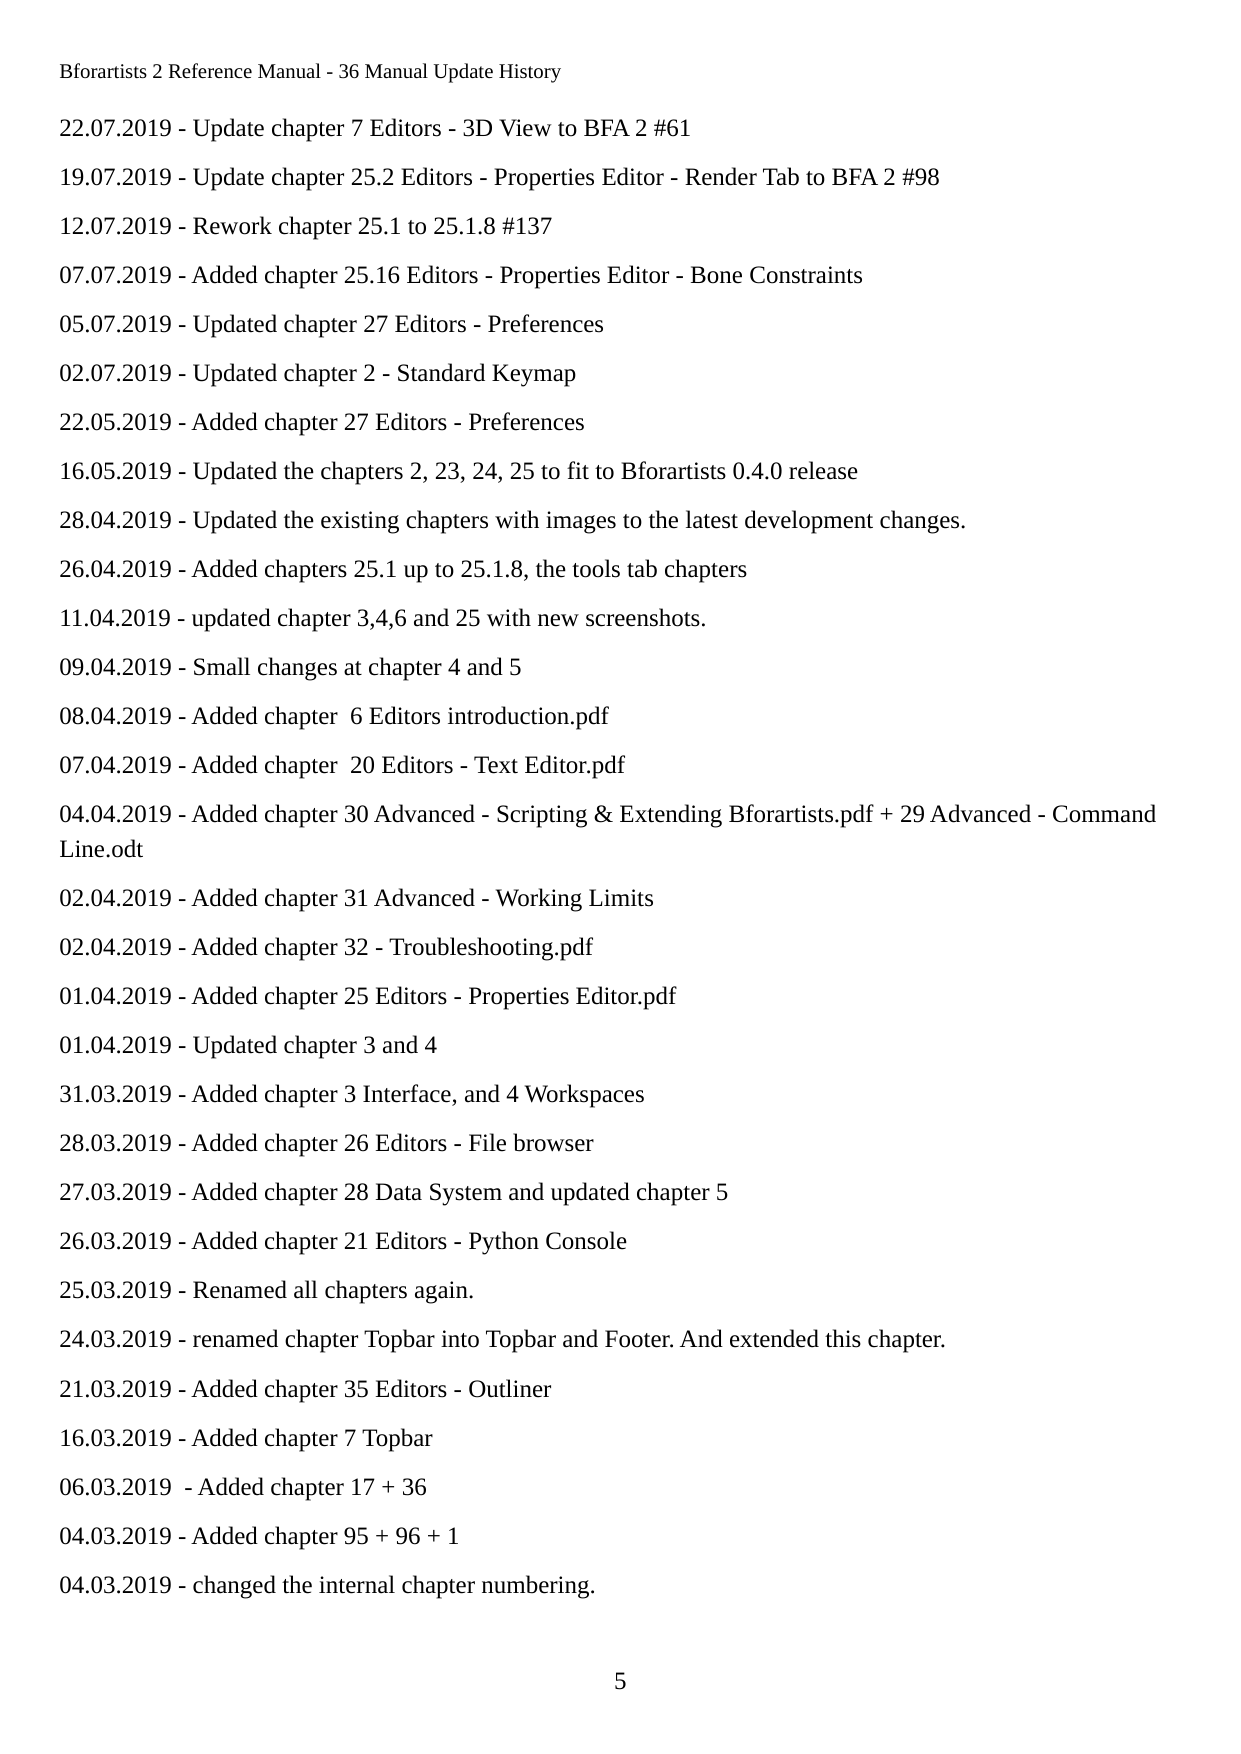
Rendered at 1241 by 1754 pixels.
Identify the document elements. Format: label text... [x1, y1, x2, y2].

text 22.05.2019 - Added chapter 27 Editors - Preferences [59, 407, 1181, 436]
text 09.04.2019 - Small changes at chapter 4 and 5 [59, 652, 1181, 681]
text 27.03.2019 - Added chapter 28 Data System and updated chapter 5 [59, 1177, 1181, 1206]
text 04.03.2019 - Added chapter 95 + 96 + 1 [59, 1521, 1181, 1549]
text 06.03.2019 - Added chapter 17 + 36 [59, 1472, 1181, 1501]
text 08.04.2019 - Added chapter 6 Editors introduction.pdf [59, 701, 1181, 730]
text 28.04.2019 - Updated the existing chapters with images to the latest development changes. [59, 505, 1181, 534]
text 28.03.2019 - Added chapter 26 Editors - File browser [59, 1128, 1181, 1157]
text 07.04.2019 - Added chapter 20 Editors - Text Editor.pdf [59, 750, 1181, 779]
text 01.04.2019 - Updated chapter 3 and 4 [59, 1030, 1181, 1059]
text 25.03.2019 - Renamed all chapters again. [59, 1276, 1181, 1304]
text 19.07.2019 - Update chapter 25.2 Editors - Properties Editor - Render Tab to BFA 2 #98 [59, 162, 1181, 190]
text 02.07.2019 - Updated chapter 2 - Standard Keymap [59, 358, 1181, 387]
text 11.04.2019 - updated chapter 3,4,6 and 25 with new screenshots. [59, 603, 1181, 632]
text 07.07.2019 - Added chapter 25.16 Editors - Properties Editor - Bone Constraints [59, 260, 1181, 288]
text 01.04.2019 - Added chapter 25 Editors - Properties Editor.pdf [59, 981, 1181, 1010]
text 21.03.2019 - Added chapter 35 Editors - Outliner [59, 1374, 1181, 1402]
text 26.03.2019 - Added chapter 21 Editors - Python Console [59, 1226, 1181, 1255]
text 31.03.2019 - Added chapter 3 Interface, and 4 Workspaces [59, 1079, 1181, 1108]
text 02.04.2019 - Added chapter 31 Advanced - Working Limits [59, 883, 1181, 912]
text 12.07.2019 - Rework chapter 25.1 to 25.1.8 #137 [59, 211, 1181, 239]
text 04.03.2019 - changed the internal chapter numbering. [59, 1570, 1181, 1599]
text 16.05.2019 - Updated the chapters 2, 23, 24, 25 to fit to Bforartists 0.4.0 release [59, 456, 1181, 485]
text 04.04.2019 - Added chapter 30 Advanced - Scripting & Extending Bforartists.pdf + 29 Advanced - Command Line.odt [59, 799, 1181, 863]
text 24.03.2019 - renamed chapter Topbar into Topbar and Footer. And extended this chapter. [59, 1324, 1181, 1353]
text 22.07.2019 - Update chapter 7 Editors - 3D View to BFA 2 #61 [59, 113, 1181, 141]
text 16.03.2019 - Added chapter 7 Topbar [59, 1423, 1181, 1451]
text 02.04.2019 - Added chapter 32 - Troubleshooting.pdf [59, 932, 1181, 961]
text 26.04.2019 - Added chapters 25.1 up to 25.1.8, the tools tab chapters [59, 554, 1181, 583]
text 05.07.2019 - Updated chapter 27 Editors - Preferences [59, 309, 1181, 338]
